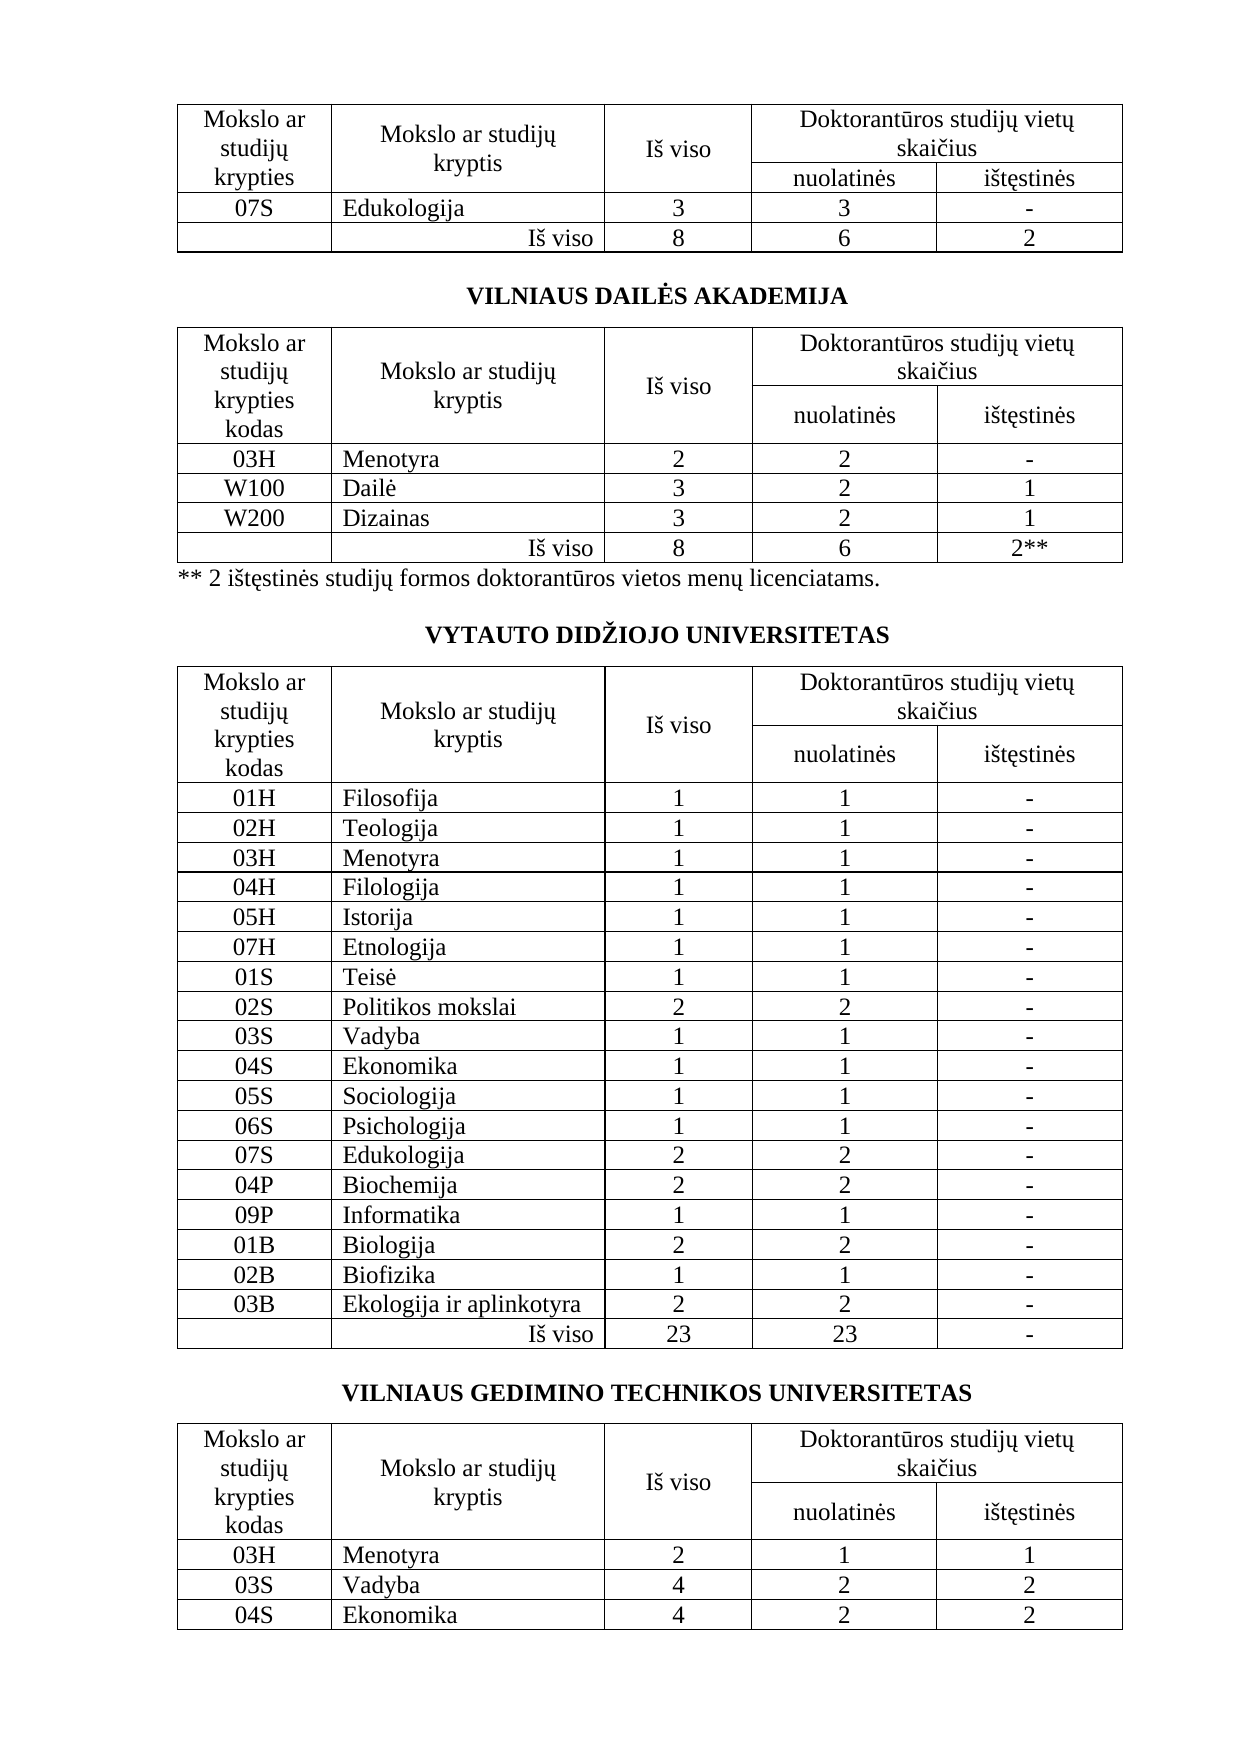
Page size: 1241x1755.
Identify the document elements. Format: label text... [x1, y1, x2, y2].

table_cell 6 [753, 533, 937, 562]
table_cell [178, 223, 331, 251]
table_cell 03S [178, 1570, 331, 1599]
table_cell 1 [752, 1540, 936, 1569]
table_cell Etnologija [332, 932, 604, 961]
table_cell 09P [178, 1200, 331, 1229]
table_cell 2 [606, 1230, 752, 1259]
table_cell 03B [178, 1290, 331, 1318]
table_cell - [938, 783, 1122, 812]
table_cell - [938, 1170, 1122, 1199]
table_cell 2 [605, 1540, 751, 1569]
table_cell - [938, 1081, 1122, 1110]
table_cell 4 [605, 1570, 751, 1599]
table_cell Biologija [332, 1230, 604, 1259]
table_cell 03H [178, 843, 331, 871]
table_cell 03H [178, 444, 331, 472]
table_cell [178, 533, 331, 562]
table_cell - [938, 1319, 1122, 1348]
table_cell 23 [753, 1319, 937, 1348]
table_cell 02S [178, 992, 331, 1020]
table_cell Sociologija [332, 1081, 604, 1110]
table_cell 1 [753, 1051, 937, 1080]
table_cell Edukologija [332, 193, 604, 222]
table_cell 1 [753, 902, 937, 931]
table_cell 2 [753, 444, 937, 472]
table_cell Vadyba [332, 1570, 604, 1599]
text VILNIAUS GEDIMINO TECHNIKOS UNIVERSITETAS [177, 1378, 1137, 1407]
table_cell Politikos mokslai [332, 992, 604, 1020]
text VILNIAUS DAILĖS AKADEMIJA [177, 281, 1137, 310]
table_cell 1 [753, 932, 937, 961]
table_cell 3 [752, 193, 936, 222]
table_cell 01B [178, 1230, 331, 1259]
table_cell 1 [753, 1200, 937, 1229]
table_cell 1 [938, 474, 1122, 502]
table_cell 1 [937, 1540, 1122, 1569]
table_cell 1 [753, 1021, 937, 1050]
table_cell 2 [753, 1230, 937, 1259]
table_cell Ekonomika [332, 1600, 604, 1629]
table_cell Iš viso [332, 223, 604, 251]
table_header Doktorantūros studijų vietų skaičius [753, 328, 1122, 385]
table_cell ištęstinės [937, 163, 1122, 192]
table_cell 4 [605, 1600, 751, 1629]
table_cell nuolatinės [752, 163, 936, 192]
table_cell 23 [606, 1319, 752, 1348]
table_header Mokslo ar studijų krypties kodas [178, 328, 331, 443]
table_cell 8 [605, 533, 752, 562]
table_cell 2 [606, 1141, 752, 1169]
table_header Iš viso [605, 1424, 751, 1539]
table_cell Biofizika [332, 1260, 604, 1288]
table_cell 1 [753, 873, 937, 901]
table_cell 03H [178, 1540, 331, 1569]
table_cell 2 [606, 992, 752, 1020]
table_cell - [938, 843, 1122, 871]
table_cell Istorija [332, 902, 604, 931]
table_cell 1 [753, 1111, 937, 1139]
table_cell 2 [937, 1600, 1122, 1629]
table_cell 6 [752, 223, 936, 251]
table_cell 04H [178, 873, 331, 901]
table_cell W100 [178, 474, 331, 502]
table_cell 06S [178, 1111, 331, 1139]
table_cell 1 [938, 503, 1122, 532]
table_cell - [938, 1141, 1122, 1169]
table_cell 8 [605, 223, 751, 251]
table_cell 2 [606, 1290, 752, 1318]
table_cell 2 [753, 474, 937, 502]
table_cell 2 [606, 1170, 752, 1199]
table_cell Informatika [332, 1200, 604, 1229]
table_header Iš viso [605, 328, 752, 443]
table_cell - [938, 1290, 1122, 1318]
table_header Doktorantūros studijų vietų skaičius [752, 1424, 1122, 1482]
text VYTAUTO DIDŽIOJO UNIVERSITETAS [177, 620, 1137, 649]
table_cell 2** [938, 533, 1122, 562]
table_cell 1 [606, 1260, 752, 1288]
table_cell 04P [178, 1170, 331, 1199]
table_cell 07S [178, 1141, 331, 1169]
table_cell - [938, 1200, 1122, 1229]
table_header Doktorantūros studijų vietų skaičius [753, 667, 1122, 724]
table_cell 2 [753, 1141, 937, 1169]
table_cell nuolatinės [753, 726, 937, 782]
table_cell 2 [605, 444, 752, 472]
table_cell Ekonomika [332, 1051, 604, 1080]
table_cell [178, 1319, 331, 1348]
table_cell - [938, 1021, 1122, 1050]
table_cell Psichologija [332, 1111, 604, 1139]
table_cell 1 [606, 1051, 752, 1080]
table_cell 07H [178, 932, 331, 961]
table_cell ištęstinės [937, 1483, 1122, 1539]
table_cell 1 [606, 1111, 752, 1139]
table_cell Ekologija ir aplinkotyra [332, 1290, 604, 1318]
table_cell 04S [178, 1600, 331, 1629]
table_cell 02B [178, 1260, 331, 1288]
table_cell Edukologija [332, 1141, 604, 1169]
table_cell 01H [178, 783, 331, 812]
table_cell Iš viso [332, 1319, 604, 1348]
table_header Mokslo ar studijų krypties kodas [178, 105, 331, 192]
table_cell 1 [606, 783, 752, 812]
table_header Mokslo ar studijų kryptis [332, 328, 604, 443]
table_cell 1 [753, 1260, 937, 1288]
table_cell nuolatinės [752, 1483, 936, 1539]
table_cell - [937, 193, 1122, 222]
table_cell Iš viso [332, 533, 604, 562]
table_cell Biochemija [332, 1170, 604, 1199]
table_cell 04S [178, 1051, 331, 1080]
table_cell - [938, 902, 1122, 931]
table_cell 1 [606, 932, 752, 961]
text ** 2 ištęstinės studijų formos doktorantūros vietos menų licenciatams. [177, 563, 1137, 592]
table_cell Filologija [332, 873, 604, 901]
table_cell 3 [605, 193, 751, 222]
table_cell Filosofija [332, 783, 604, 812]
table_header Doktorantūros studijų vietų skaičius [752, 105, 1122, 162]
table_header Iš viso [605, 105, 751, 192]
table_cell 02H [178, 813, 331, 842]
table_cell Dizainas [332, 503, 604, 532]
table_cell - [938, 813, 1122, 842]
table_cell Menotyra [332, 843, 604, 871]
table_cell 2 [753, 1170, 937, 1199]
table_cell 1 [606, 1081, 752, 1110]
table_cell ištęstinės [938, 726, 1122, 782]
table_cell - [938, 873, 1122, 901]
table_cell 1 [753, 1081, 937, 1110]
table_header Mokslo ar studijų krypties kodas [178, 667, 331, 782]
table_cell - [938, 1111, 1122, 1139]
table_cell 2 [753, 992, 937, 1020]
table_cell nuolatinės [753, 386, 937, 443]
table_cell 1 [606, 1200, 752, 1229]
table_header Mokslo ar studijų kryptis [332, 1424, 604, 1539]
table_cell 1 [606, 1021, 752, 1050]
table_cell - [938, 932, 1122, 961]
table_header Iš viso [606, 667, 752, 782]
table_cell 07S [178, 193, 331, 222]
table_cell 2 [753, 503, 937, 532]
table_cell 2 [752, 1570, 936, 1599]
table_cell 2 [753, 1290, 937, 1318]
table_cell W200 [178, 503, 331, 532]
table_header Mokslo ar studijų kryptis [332, 667, 604, 782]
table_cell 05S [178, 1081, 331, 1110]
table_cell - [938, 444, 1122, 472]
table_cell 05H [178, 902, 331, 931]
table_cell 03S [178, 1021, 331, 1050]
table_cell Vadyba [332, 1021, 604, 1050]
table_cell 1 [606, 813, 752, 842]
table_cell 1 [606, 843, 752, 871]
table_cell - [938, 992, 1122, 1020]
table_cell - [938, 962, 1122, 991]
table_cell 3 [605, 474, 752, 502]
table_header Mokslo ar studijų kryptis [332, 105, 604, 192]
table_cell Menotyra [332, 444, 604, 472]
table_cell 1 [753, 962, 937, 991]
table_cell - [938, 1230, 1122, 1259]
table_cell 2 [937, 1570, 1122, 1599]
table_cell - [938, 1051, 1122, 1080]
table_cell 2 [752, 1600, 936, 1629]
table_cell Dailė [332, 474, 604, 502]
table_cell 2 [937, 223, 1122, 251]
table_cell 3 [605, 503, 752, 532]
table_cell 1 [606, 873, 752, 901]
table_cell 1 [606, 902, 752, 931]
table_cell 1 [753, 783, 937, 812]
table_cell Menotyra [332, 1540, 604, 1569]
table_cell ištęstinės [938, 386, 1122, 443]
table_cell 1 [753, 813, 937, 842]
table_cell Teologija [332, 813, 604, 842]
table_cell - [938, 1260, 1122, 1288]
table_cell 01S [178, 962, 331, 991]
table_cell 1 [606, 962, 752, 991]
table_cell Teisė [332, 962, 604, 991]
table_header Mokslo ar studijų krypties kodas [178, 1424, 331, 1539]
table_cell 1 [753, 843, 937, 871]
